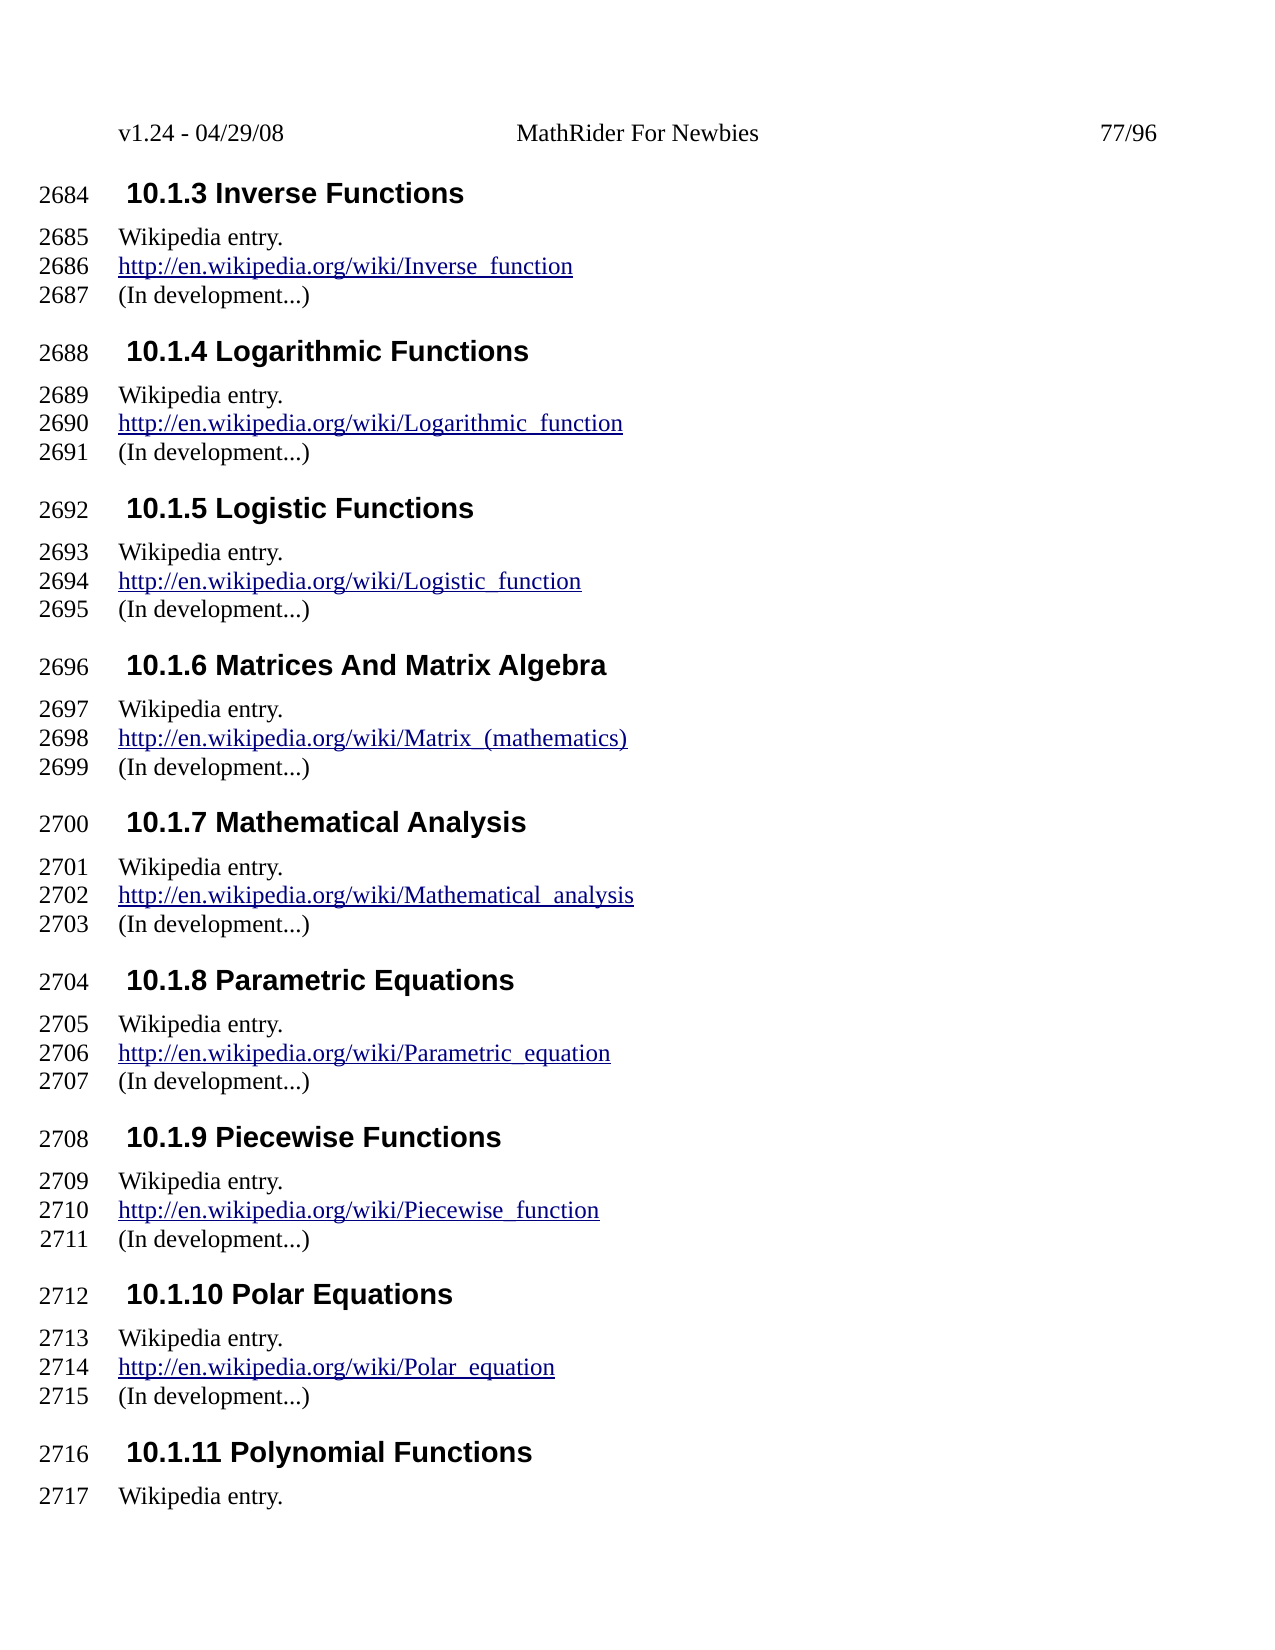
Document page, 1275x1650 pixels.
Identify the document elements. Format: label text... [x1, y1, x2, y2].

text Wikipedia entry. [118, 1166, 1157, 1195]
subtitle 10.1.9 Piecewise Functions [118, 1120, 1157, 1154]
text (In development...) [118, 280, 1157, 309]
text (In development...) [118, 1224, 1157, 1252]
text http://en.wikipedia.org/wiki/Inverse_function [118, 251, 1157, 280]
text Wikipedia entry. [118, 1323, 1157, 1352]
text Wikipedia entry. [118, 694, 1157, 723]
text (In development...) [118, 594, 1157, 623]
text http://en.wikipedia.org/wiki/Logarithmic_function [118, 408, 1157, 437]
text Wikipedia entry. [118, 852, 1157, 880]
text http://en.wikipedia.org/wiki/Parametric_equation [118, 1038, 1157, 1066]
text Wikipedia entry. [118, 1009, 1157, 1038]
subtitle 10.1.4 Logarithmic Functions [118, 334, 1157, 367]
subtitle 10.1.10 Polar Equations [118, 1277, 1157, 1311]
text (In development...) [118, 1066, 1157, 1095]
text (In development...) [118, 752, 1157, 781]
text Wikipedia entry. [118, 1481, 1157, 1509]
text http://en.wikipedia.org/wiki/Mathematical_analysis [118, 880, 1157, 909]
text Wikipedia entry. [118, 222, 1157, 251]
subtitle 10.1.11 Polynomial Functions [118, 1435, 1157, 1468]
text Wikipedia entry. [118, 380, 1157, 408]
text Wikipedia entry. [118, 537, 1157, 566]
text http://en.wikipedia.org/wiki/Matrix_(mathematics) [118, 723, 1157, 752]
subtitle 10.1.5 Logistic Functions [118, 491, 1157, 524]
text http://en.wikipedia.org/wiki/Polar_equation [118, 1352, 1157, 1381]
text (In development...) [118, 1381, 1157, 1410]
text (In development...) [118, 909, 1157, 938]
subtitle 10.1.8 Parametric Equations [118, 963, 1157, 996]
subtitle 10.1.6 Matrices And Matrix Algebra [118, 648, 1157, 682]
text http://en.wikipedia.org/wiki/Piecewise_function [118, 1195, 1157, 1224]
subtitle 10.1.7 Mathematical Analysis [118, 806, 1157, 839]
text (In development...) [118, 437, 1157, 466]
subtitle 10.1.3 Inverse Functions [118, 176, 1157, 210]
text http://en.wikipedia.org/wiki/Logistic_function [118, 566, 1157, 594]
